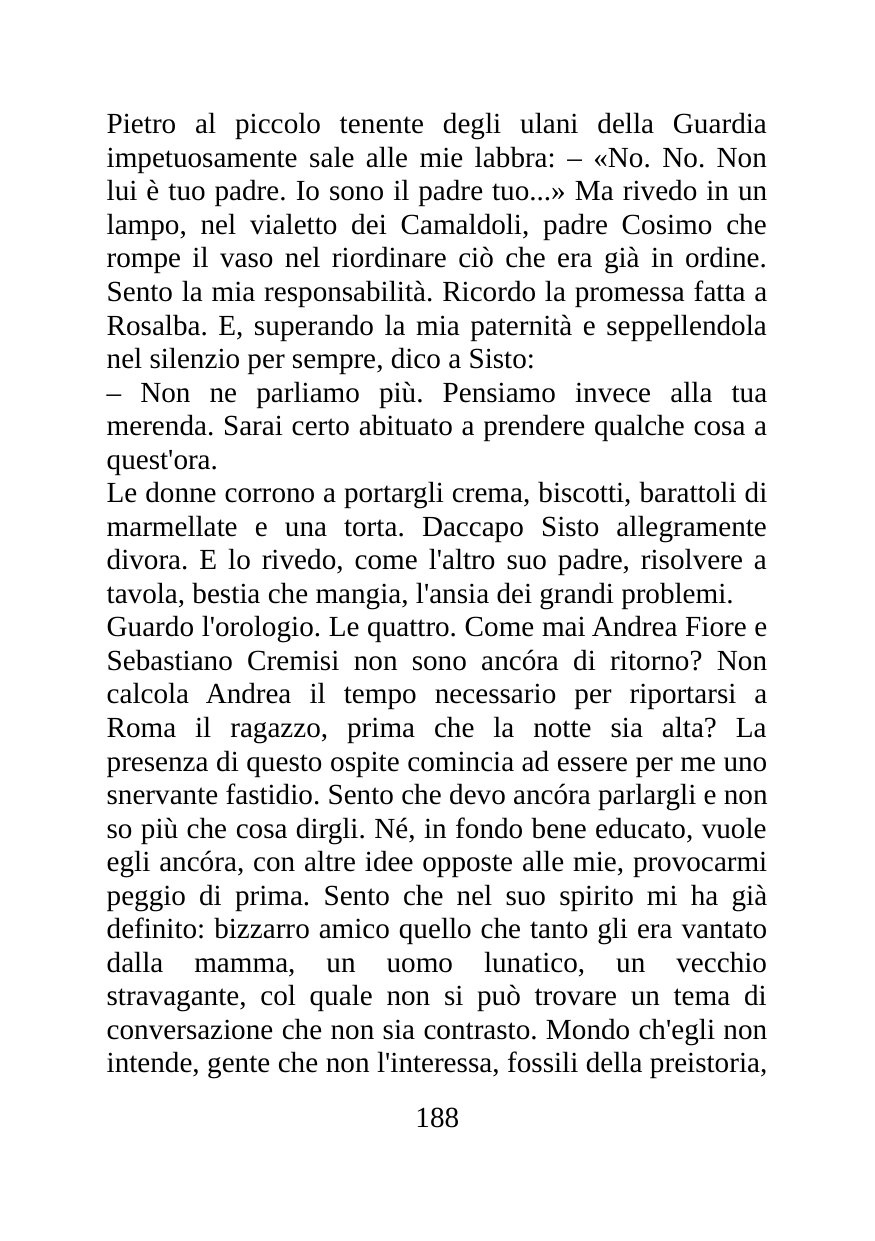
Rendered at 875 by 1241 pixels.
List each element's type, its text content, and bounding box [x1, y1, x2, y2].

text Pietro al piccolo tenente degli ulani della Guardia impetuosamente sale alle mie labbra: – «No. No. Non lui è tuo padre. Io sono il padre tuo...» Ma rivedo in un lampo, nel vialetto dei Camaldoli, padre Cosimo che rompe il vaso nel riordinare ciò che era già in ordine. Sento la mia responsabilità. Ricordo la promessa fatta a Rosalba. E, superando la mia paternità e seppellendola nel silenzio per sempre, dico a Sisto: [106, 106, 768, 375]
text Guardo l'orologio. Le quattro. Come mai Andrea Fiore e Sebastiano Cremisi non sono ancóra di ritorno? Non calcola Andrea il tempo necessario per riportarsi a Roma il ragazzo, prima che la notte sia alta? La presenza di questo ospite comincia ad essere per me uno snervante fastidio. Sento che devo ancóra parlargli e non so più che cosa dirgli. Né, in fondo bene educato, vuole egli ancóra, con altre idee opposte alle mie, provocarmi peggio di prima. Sento che nel suo spirito mi ha già definito: bizzarro amico quello che tanto gli era vantato dalla mamma, un uomo lunatico, un vecchio stravagante, col quale non si può trovare un tema di conversazione che non sia contrasto. Mondo ch'egli non intende, gente che non l'interessa, fossili della preistoria, [106, 609, 768, 1079]
text Le donne corrono a portargli crema, biscotti, barattoli di marmellate e una torta. Daccapo Sisto allegramente divora. E lo rivedo, come l'altro suo padre, risolvere a tavola, bestia che mangia, l'ansia dei grandi problemi. [106, 475, 768, 609]
text – Non ne parliamo più. Pensiamo invece alla tua merenda. Sarai certo abituato a prendere qualche cosa a quest'ora. [106, 375, 768, 475]
